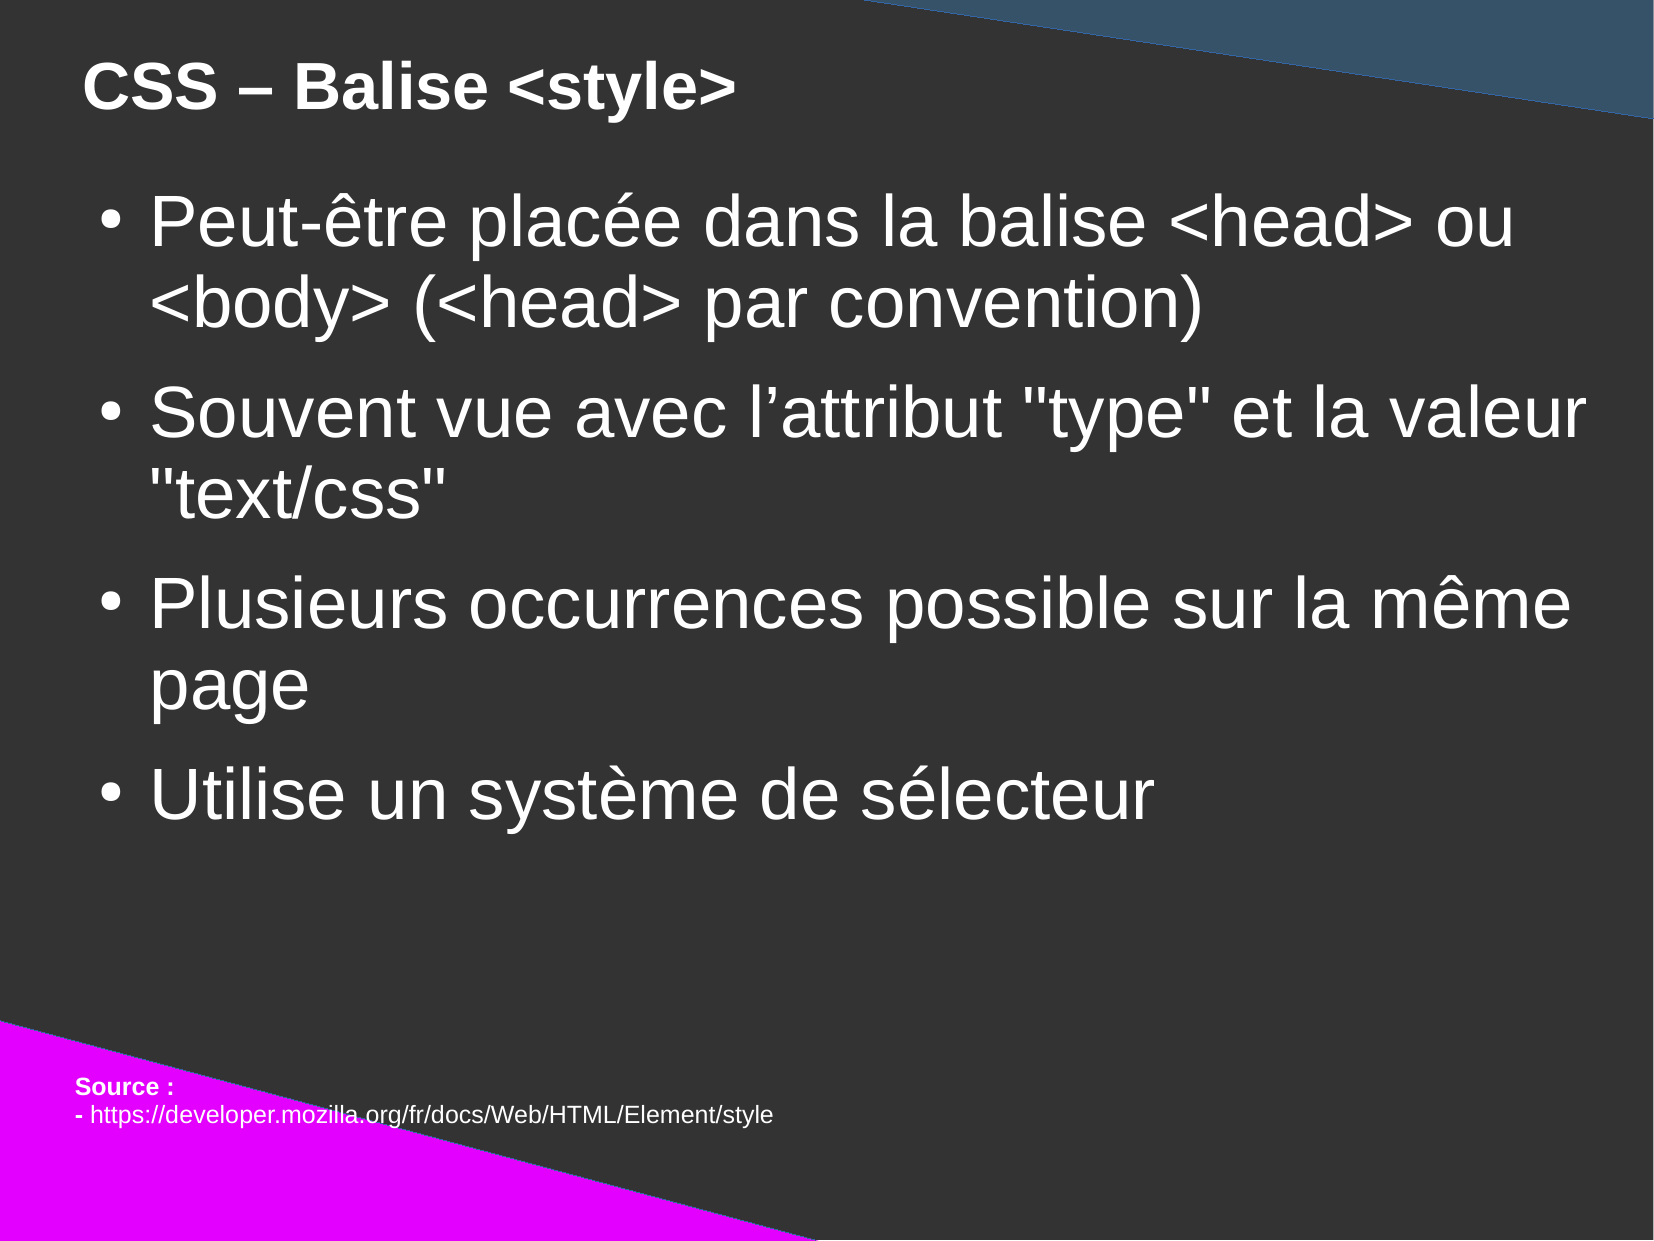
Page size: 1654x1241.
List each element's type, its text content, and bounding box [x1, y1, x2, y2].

text_box Source : - https://developer.mozilla.org/fr/docs/Web/HTML/Element/style [59, 1065, 1546, 1241]
title CSS – Balise <style> [82, 49, 1571, 152]
list Peut-être placée dans la balise <head> ou <body> (<head> par convention) Souvent vue avec l’attribut "type" et la valeur "text/css" Plusieurs occurrences possible sur la même page Utilise un système de sélecteur [80, 180, 1605, 839]
text_box [0, 1020, 165, 1241]
text_box [864, 0, 1654, 119]
